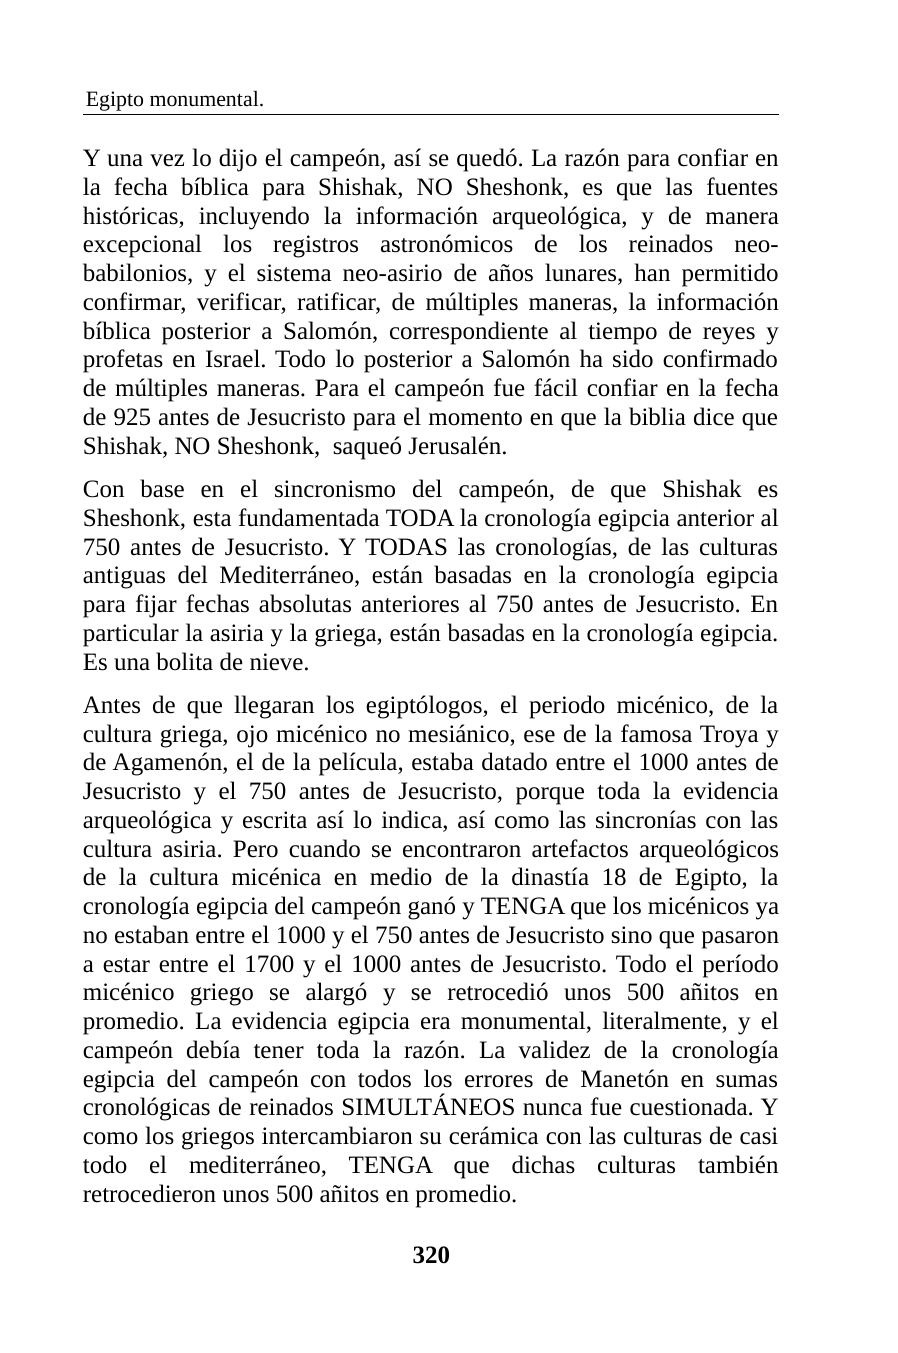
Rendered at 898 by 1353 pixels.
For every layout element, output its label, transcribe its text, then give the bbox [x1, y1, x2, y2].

text Y una vez lo dijo el campeón, así se quedó. La razón para confiar en la fecha bíblica para Shishak, NO Sheshonk, es que las fuentes históricas, incluyendo la información arqueológica, y de manera excepcional los registros astronómicos de los reinados neo-babilonios, y el sistema neo-asirio de años lunares, han permitido confirmar, verificar, ratificar, de múltiples maneras, la información bíblica posterior a Salomón, correspondiente al tiempo de reyes y profetas en Israel. Todo lo posterior a Salomón ha sido confirmado de múltiples maneras. Para el campeón fue fácil confiar en la fecha de 925 antes de Jesucristo para el momento en que la biblia dice que Shishak, NO Sheshonk, saqueó Jerusalén. [83, 143, 779, 459]
text Con base en el sincronismo del campeón, de que Shishak es Sheshonk, esta fundamentada TODA la cronología egipcia anterior al 750 antes de Jesucristo. Y TODAS las cronologías, de las culturas antiguas del Mediterráneo, están basadas en la cronología egipcia para fijar fechas absolutas anteriores al 750 antes de Jesucristo. En particular la asiria y la griega, están basadas en la cronología egipcia. Es una bolita de nieve. [83, 474, 779, 675]
text Antes de que llegaran los egiptólogos, el periodo micénico, de la cultura griega, ojo micénico no mesiánico, ese de la famosa Troya y de Agamenón, el de la película, estaba datado entre el 1000 antes de Jesucristo y el 750 antes de Jesucristo, porque toda la evidencia arqueológica y escrita así lo indica, así como las sincronías con las cultura asiria. Pero cuando se encontraron artefactos arqueológicos de la cultura micénica en medio de la dinastía 18 de Egipto, la cronología egipcia del campeón ganó y TENGA que los micénicos ya no estaban entre el 1000 y el 750 antes de Jesucristo sino que pasaron a estar entre el 1700 y el 1000 antes de Jesucristo. Todo el período micénico griego se alargó y se retrocedió unos 500 añitos en promedio. La evidencia egipcia era monumental, literalmente, y el campeón debía tener toda la razón. La validez de la cronología egipcia del campeón con todos los errores de Manetón en sumas cronológicas de reinados SIMULTÁNEOS nunca fue cuestionada. Y como los griegos intercambiaron su cerámica con las culturas de casi todo el mediterráneo, TENGA que dichas culturas también retrocedieron unos 500 añitos en promedio. [83, 690, 779, 1207]
